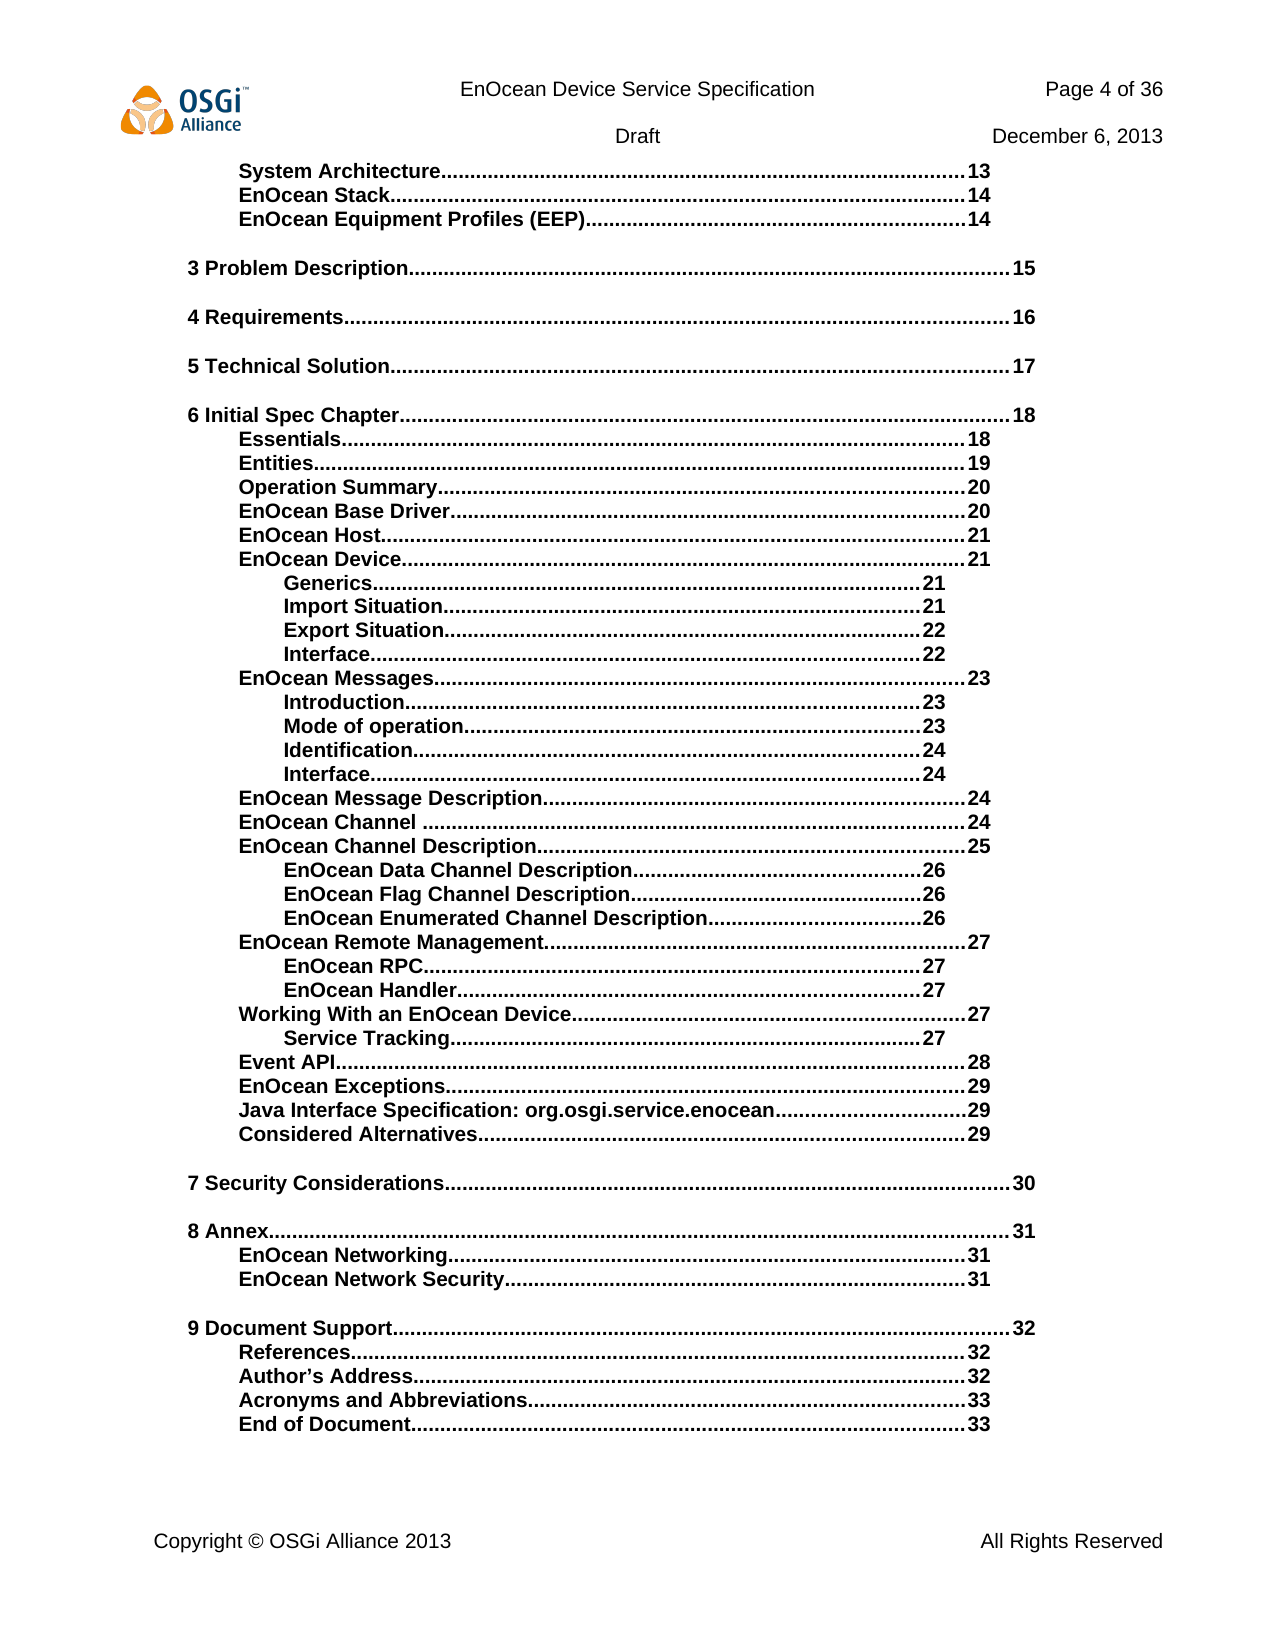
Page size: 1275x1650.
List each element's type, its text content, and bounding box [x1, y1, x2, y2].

text 9 Document Support 32 [187, 1316, 1163, 1340]
text End of Document 33 [232, 1412, 1163, 1436]
text EnOcean Channel Description 25 [232, 834, 1163, 858]
text EnOcean Host 21 [232, 522, 1163, 546]
text 4 Requirements 16 [187, 305, 1163, 329]
text Entities 19 [232, 451, 1163, 474]
text Interface 22 [277, 642, 1163, 666]
text 5 Technical Solution 17 [187, 354, 1163, 378]
text Introduction 23 [277, 690, 1163, 714]
text EnOcean Enumerated Channel Description 26 [277, 906, 1163, 930]
text Export Situation 22 [277, 618, 1163, 642]
text Event API 28 [232, 1049, 1163, 1073]
text Interface 24 [277, 762, 1163, 786]
text EnOcean Exceptions 29 [232, 1073, 1163, 1097]
text Acronyms and Abbreviations 33 [232, 1388, 1163, 1412]
text EnOcean Channel 24 [232, 810, 1163, 834]
text EnOcean Networking 31 [232, 1243, 1163, 1267]
text Identification 24 [277, 738, 1163, 762]
text EnOcean Flag Channel Description 26 [277, 882, 1163, 906]
text EnOcean Handler 27 [277, 978, 1163, 1002]
text 3 Problem Description 15 [187, 256, 1163, 280]
text Working With an EnOcean Device 27 [232, 1002, 1163, 1026]
text Service Tracking 27 [277, 1026, 1163, 1049]
text 8 Annex 31 [187, 1219, 1163, 1243]
text EnOcean Equipment Profiles (EEP) 14 [232, 207, 1163, 231]
text EnOcean Message Description 24 [232, 786, 1163, 810]
text Java Interface Specification: org.osgi.service.enocean 29 [232, 1097, 1163, 1121]
text 6 Initial Spec Chapter 18 [187, 403, 1163, 427]
text EnOcean Base Driver 20 [232, 498, 1163, 522]
text EnOcean Data Channel Description 26 [277, 858, 1163, 882]
text System Architecture 13 [232, 159, 1163, 183]
picture [113, 78, 257, 142]
text References 32 [232, 1340, 1163, 1364]
text EnOcean Device 21 [232, 546, 1163, 570]
text EnOcean Remote Management. 27 [232, 930, 1163, 954]
text Operation Summary 20 [232, 474, 1163, 498]
text EnOcean Stack 14 [232, 183, 1163, 207]
text Essentials 18 [232, 427, 1163, 451]
text Import Situation 21 [277, 594, 1163, 618]
text EnOcean Messages 23 [232, 666, 1163, 690]
text Mode of operation 23 [277, 714, 1163, 738]
text EnOcean RPC 27 [277, 954, 1163, 978]
text Considered Alternatives 29 [232, 1121, 1163, 1145]
text EnOcean Network Security 31 [232, 1267, 1163, 1291]
text Author’s Address 32 [232, 1364, 1163, 1388]
text 7 Security Considerations 30 [187, 1170, 1163, 1194]
text Generics 21 [277, 570, 1163, 594]
